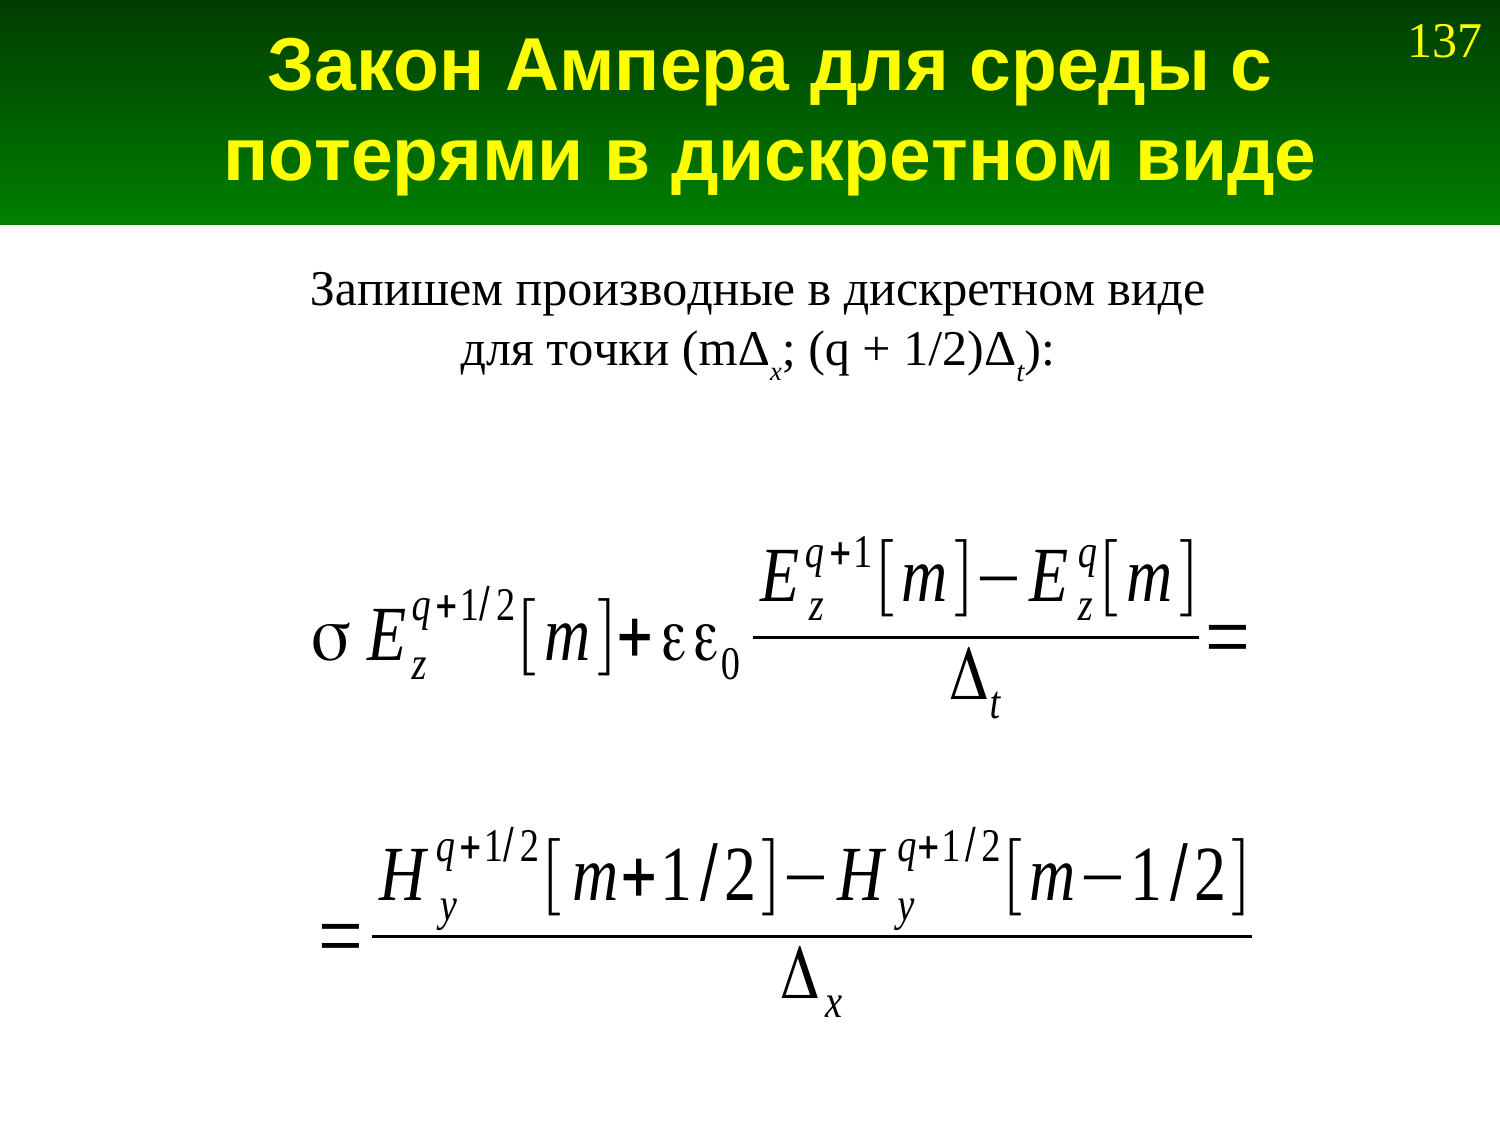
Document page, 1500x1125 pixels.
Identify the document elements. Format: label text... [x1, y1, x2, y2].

chart [295, 522, 1272, 1025]
title Закон Ампера для среды с потерями в дискретном виде [100, 7, 1441, 204]
text_box Запишем производные в дискретном виде для точки (mΔx; (q + 1/2)Δt): [295, 248, 1231, 396]
